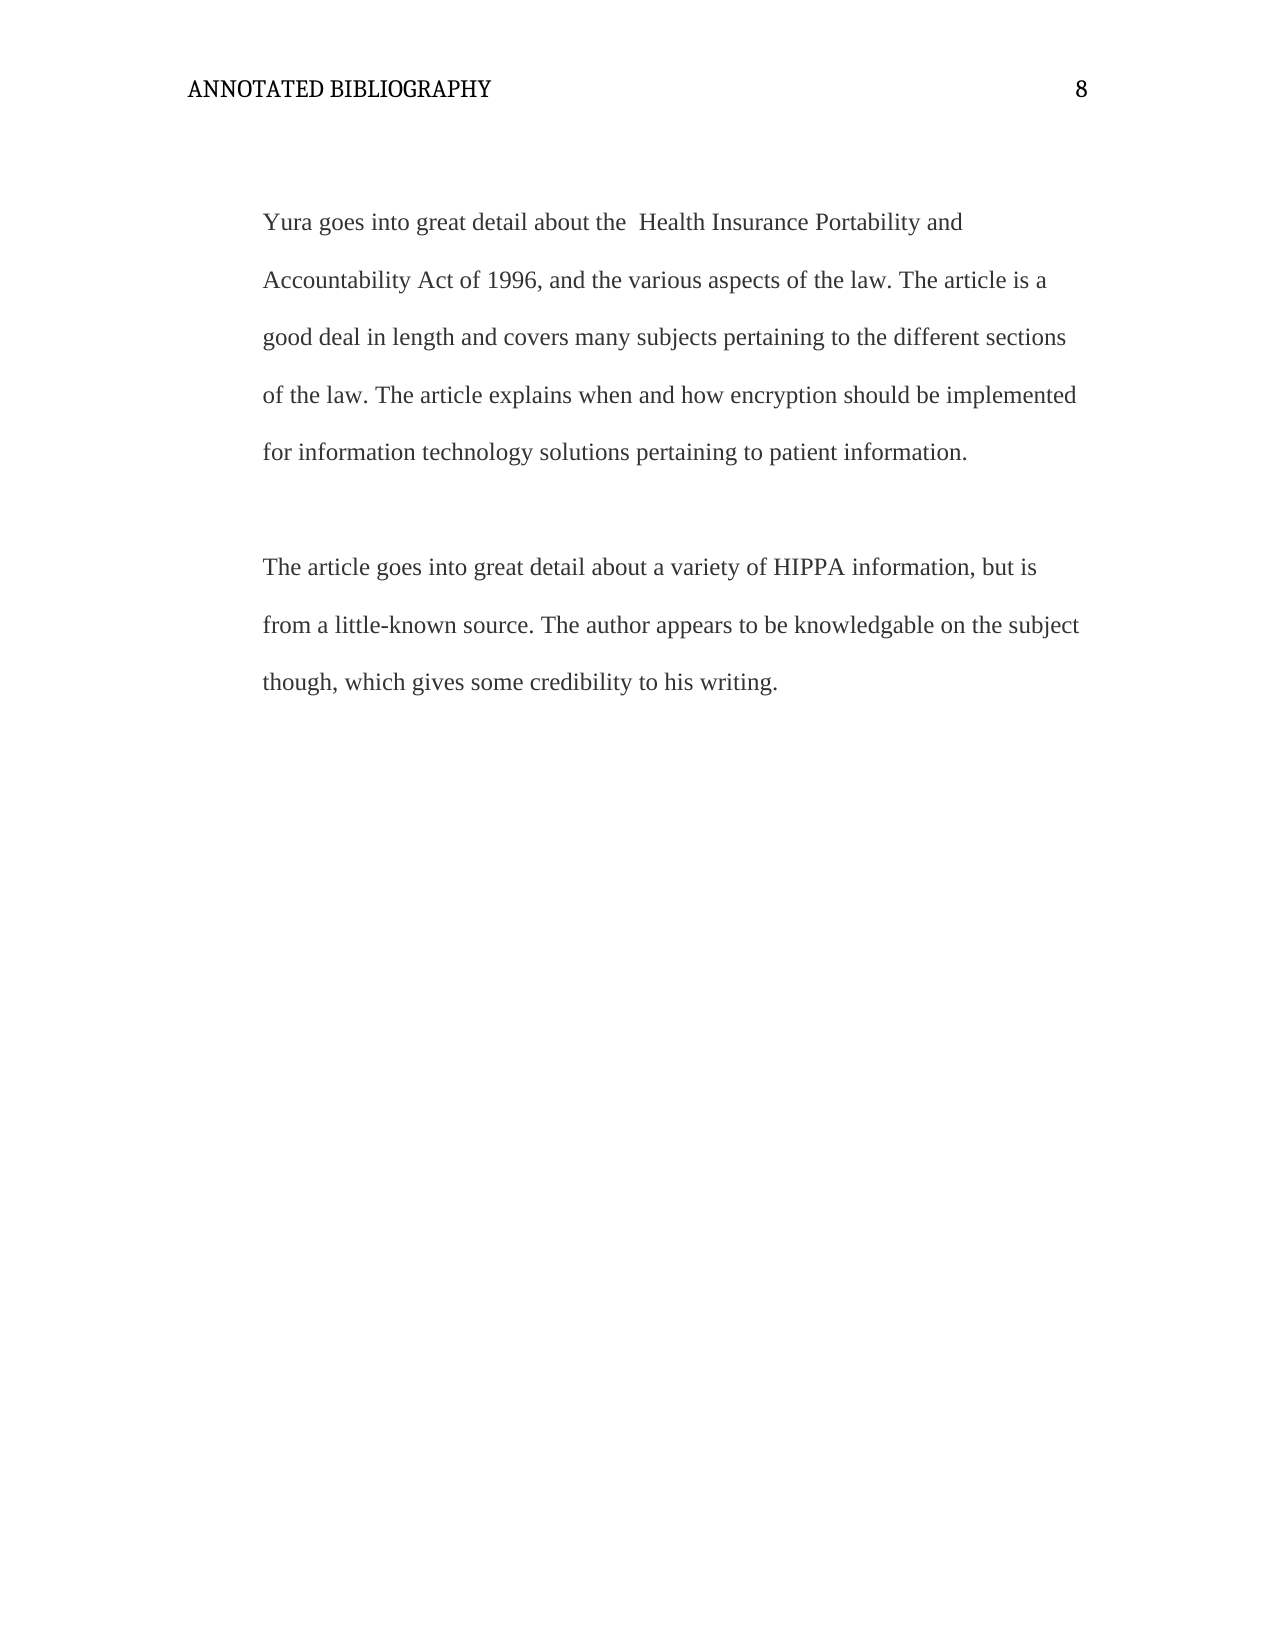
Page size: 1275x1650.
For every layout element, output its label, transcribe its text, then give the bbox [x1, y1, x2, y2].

text Yura goes into great detail about the Health Insurance Portability and Accountability Act of 1996, and the various aspects of the law. The article is a good deal in length and covers many subjects pertaining to the different sections of the law. The article explains when and how encryption should be implemented for information technology solutions pertaining to patient information. [187, 207, 1087, 466]
text The article goes into great detail about a variety of HIPPA information, but is from a little-known source. The author appears to be knowledgable on the subject though, which gives some credibility to his writing. [187, 552, 1087, 696]
